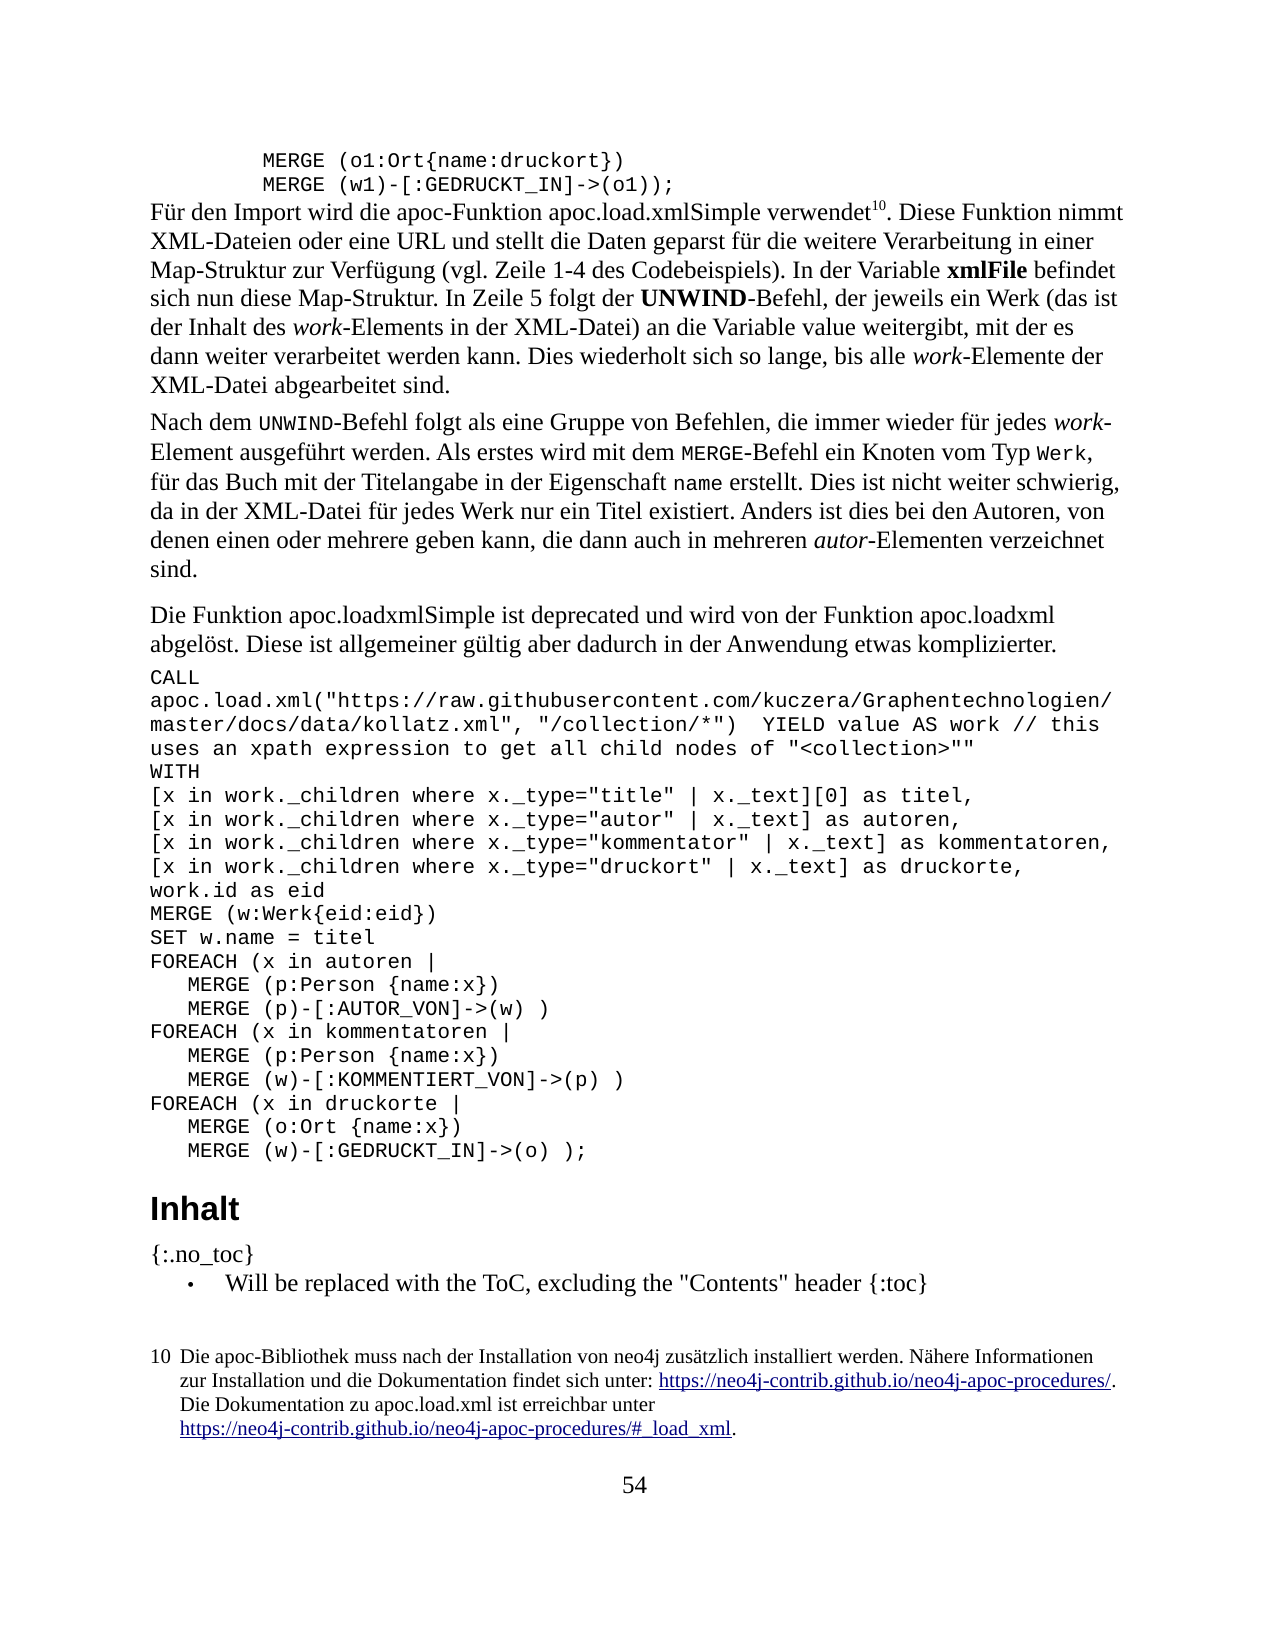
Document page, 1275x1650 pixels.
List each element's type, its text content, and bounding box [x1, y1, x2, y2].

text Die apoc-Bibliothek muss nach der Installation von neo4j zusätzlich installiert werden. Nähere Informationen zur Installation und die Dokumentation findet sich unter: https://neo4j-contrib.github.io/neo4j-apoc-procedures/. Die Dokumentation zu apoc.load.xml ist erreichbar unter https://neo4j-contrib.github.io/neo4j-apoc-procedures/#_load_xml. [150, 1344, 1125, 1440]
text {:.no_toc} [150, 1239, 1125, 1268]
text CALL [150, 667, 1125, 691]
text Für den Import wird die apoc-Funktion apoc.load.xmlSimple verwendet. Diese Funktion nimmt XML-Dateien oder eine URL und stellt die Daten geparst für die weitere Verarbeitung in einer Map-Struktur zur Verfügung (vgl. Zeile 1-4 des Codebeispiels). In der Variable xmlFile befindet sich nun diese Map-Struktur. In Zeile 5 folgt der UNWIND-Befehl, der jeweils ein Werk (das ist der Inhalt des work-Elements in der XML-Datei) an die Variable value weitergibt, mit der es dann weiter verarbeitet werden kann. Dies wiederholt sich so lange, bis alle work-Elemente der XML-Datei abgearbeitet sind. [150, 197, 1125, 398]
text MERGE (w1)-[:GEDRUCKT_IN]->(o1)); [150, 174, 1125, 197]
text MERGE (o1:Ort{name:druckort}) [150, 150, 1125, 174]
text MERGE (w)-[:KOMMENTIERT_VON]->(p) ) [150, 1069, 1125, 1092]
text MERGE (w)-[:GEDRUCKT_IN]->(o) ); [150, 1140, 1125, 1163]
text [x in work._children where x._type="title" | x._text][0] as titel, [150, 785, 1125, 809]
text [x in work._children where x._type="kommentator" | x._text] as kommentatoren, [150, 832, 1125, 856]
subtitle Inhalt [150, 1188, 1125, 1227]
text MERGE (p:Person {name:x}) [150, 1045, 1125, 1069]
text [x in work._children where x._type="druckort" | x._text] as druckorte, [150, 856, 1125, 880]
text MERGE (p:Person {name:x}) [150, 974, 1125, 998]
text MERGE (o:Ort {name:x}) [150, 1116, 1125, 1140]
text Nach dem UNWIND-Befehl folgt als eine Gruppe von Befehlen, die immer wieder für jedes work-Element ausgeführt werden. Als erstes wird mit dem MERGE-Befehl ein Knoten vom Typ Werk, für das Buch mit der Titelangabe in der Eigenschaft name erstellt. Dies ist nicht weiter schwierig, da in der XML-Datei für jedes Werk nur ein Titel existiert. Anders ist dies bei den Autoren, von denen einen oder mehrere geben kann, die dann auch in mehreren autor-Elementen verzeichnet sind. [150, 407, 1125, 582]
text SET w.name = titel [150, 927, 1125, 951]
text Die Funktion apoc.loadxmlSimple ist deprecated und wird von der Funktion apoc.loadxml abgelöst. Diese ist allgemeiner gültig aber dadurch in der Anwendung etwas komplizierter. [150, 600, 1125, 658]
text apoc.load.xml("https://raw.githubusercontent.com/kuczera/Graphentechnologien/master/docs/data/kollatz.xml", "/collection/*") YIELD value AS work // this uses an xpath expression to get all child nodes of "<collection>"" [150, 691, 1125, 761]
text FOREACH (x in kommentatoren | [150, 1022, 1125, 1045]
text FOREACH (x in druckorte | [150, 1092, 1125, 1116]
text MERGE (p)-[:AUTOR_VON]->(w) ) [150, 998, 1125, 1022]
text MERGE (w:Werk{eid:eid}) [150, 903, 1125, 927]
text WITH [150, 761, 1125, 785]
list Will be replaced with the ToC, excluding the "Contents" header {:toc} [187, 1268, 1125, 1297]
text FOREACH (x in autoren | [150, 951, 1125, 974]
text work.id as eid [150, 880, 1125, 903]
text [x in work._children where x._type="autor" | x._text] as autoren, [150, 809, 1125, 832]
